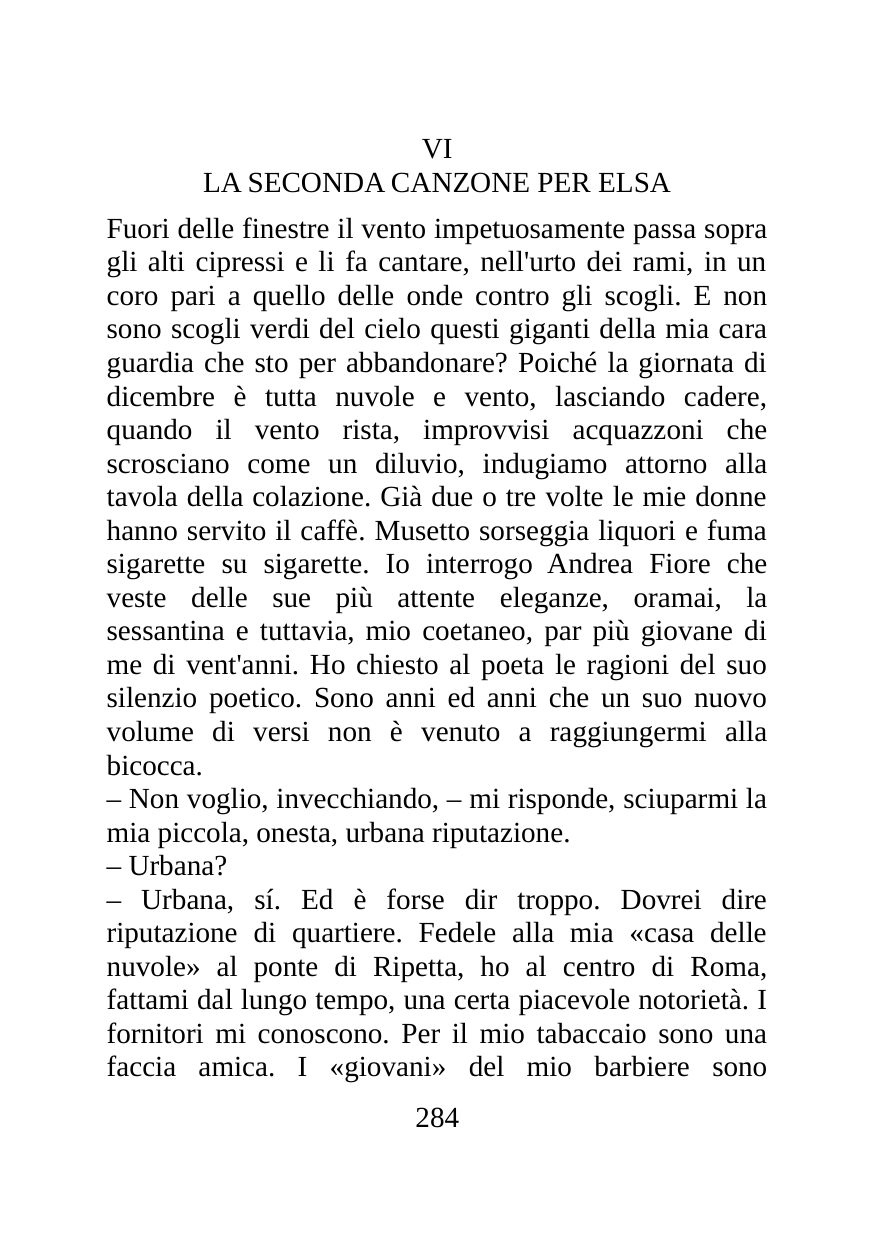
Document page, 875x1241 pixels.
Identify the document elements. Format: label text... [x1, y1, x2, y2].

subtitle VI LA SECONDA CANZONE PER ELSA [106, 131, 768, 198]
text – Urbana, sí. Ed è forse dir troppo. Dovrei dire riputazione di quartiere. Fedele alla mia «casa delle nuvole» al ponte di Ripetta, ho al centro di Roma, fattami dal lungo tempo, una certa piacevole notorietà. I fornitori mi conoscono. Per il mio tabaccaio sono una faccia amica. I «giovani» del mio barbiere sono [106, 882, 768, 1083]
text – Urbana? [106, 848, 768, 882]
text Fuori delle finestre il vento impetuosamente passa sopra gli alti cipressi e li fa cantare, nell'urto dei rami, in un coro pari a quello delle onde contro gli scogli. E non sono scogli verdi del cielo questi giganti della mia cara guardia che sto per abbandonare? Poiché la giornata di dicembre è tutta nuvole e vento, lasciando cadere, quando il vento rista, improvvisi acquazzoni che scrosciano come un diluvio, indugiamo attorno alla tavola della colazione. Già due o tre volte le mie donne hanno servito il caffè. Musetto sorseggia liquori e fuma sigarette su sigarette. Io interrogo Andrea Fiore che veste delle sue più attente eleganze, oramai, la sessantina e tuttavia, mio coetaneo, par più giovane di me di vent'anni. Ho chiesto al poeta le ragioni del suo silenzio poetico. Sono anni ed anni che un suo nuovo volume di versi non è venuto a raggiungermi alla bicocca. [106, 211, 768, 781]
text – Non voglio, invecchiando, – mi risponde, sciuparmi la mia piccola, onesta, urbana riputazione. [106, 781, 768, 848]
